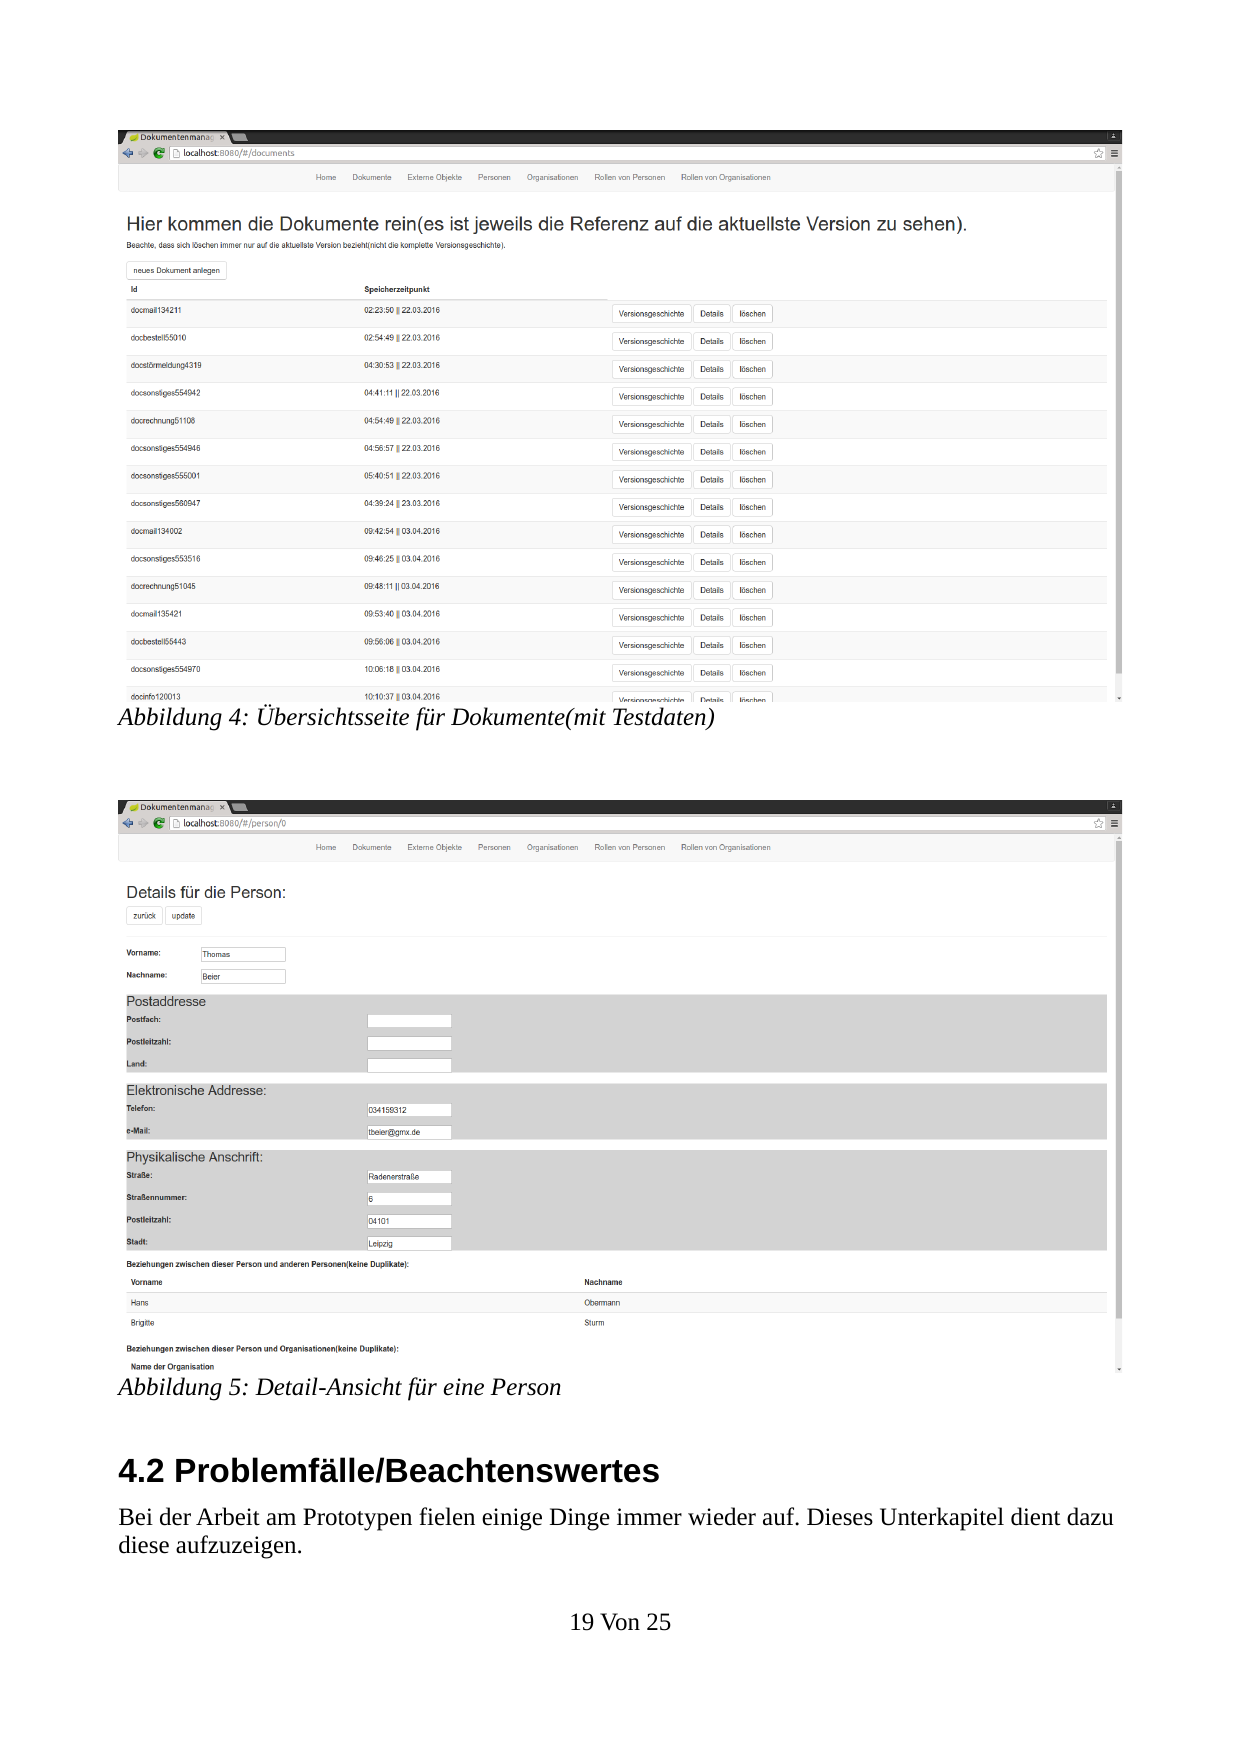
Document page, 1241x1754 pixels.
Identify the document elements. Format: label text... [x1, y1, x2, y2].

text Abbildung 4: Übersichtsseite für Dokumente(mit Testdaten) [118, 702, 1122, 731]
picture [118, 130, 1123, 702]
picture [118, 800, 1123, 1373]
subtitle 4.2 Problemfälle/Beachtenswertes [118, 1451, 1122, 1489]
text Abbildung 5: Detail-Ansicht für eine Person [118, 1373, 1122, 1401]
text Bei der Arbeit am Prototypen fielen einige Dinge immer wieder auf. Dieses Unterkapitel dient dazu diese aufzuzeigen. [118, 1502, 1122, 1559]
